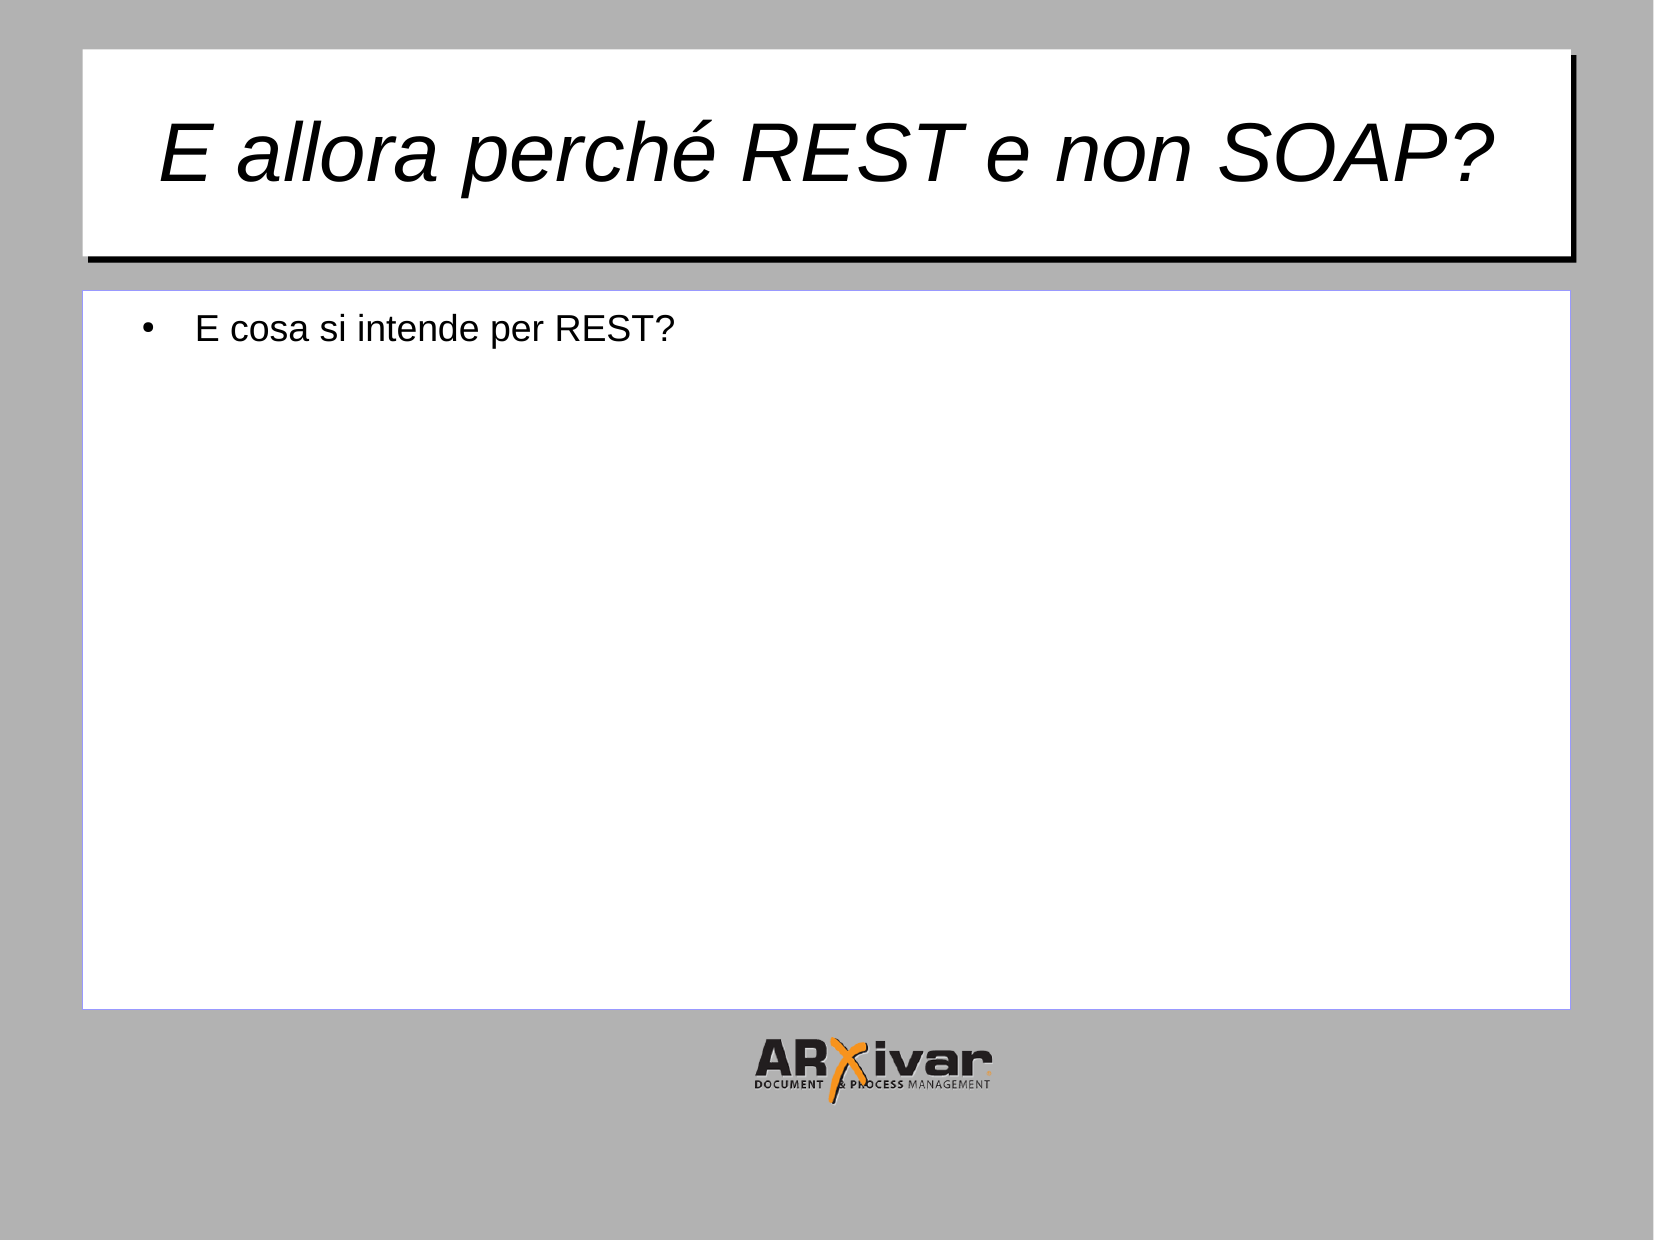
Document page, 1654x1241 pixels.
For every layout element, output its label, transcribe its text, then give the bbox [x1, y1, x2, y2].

picture [755, 1031, 993, 1111]
list E cosa si intende per REST? [82, 290, 1571, 1010]
title E allora perché REST e non SOAP? [82, 49, 1571, 257]
